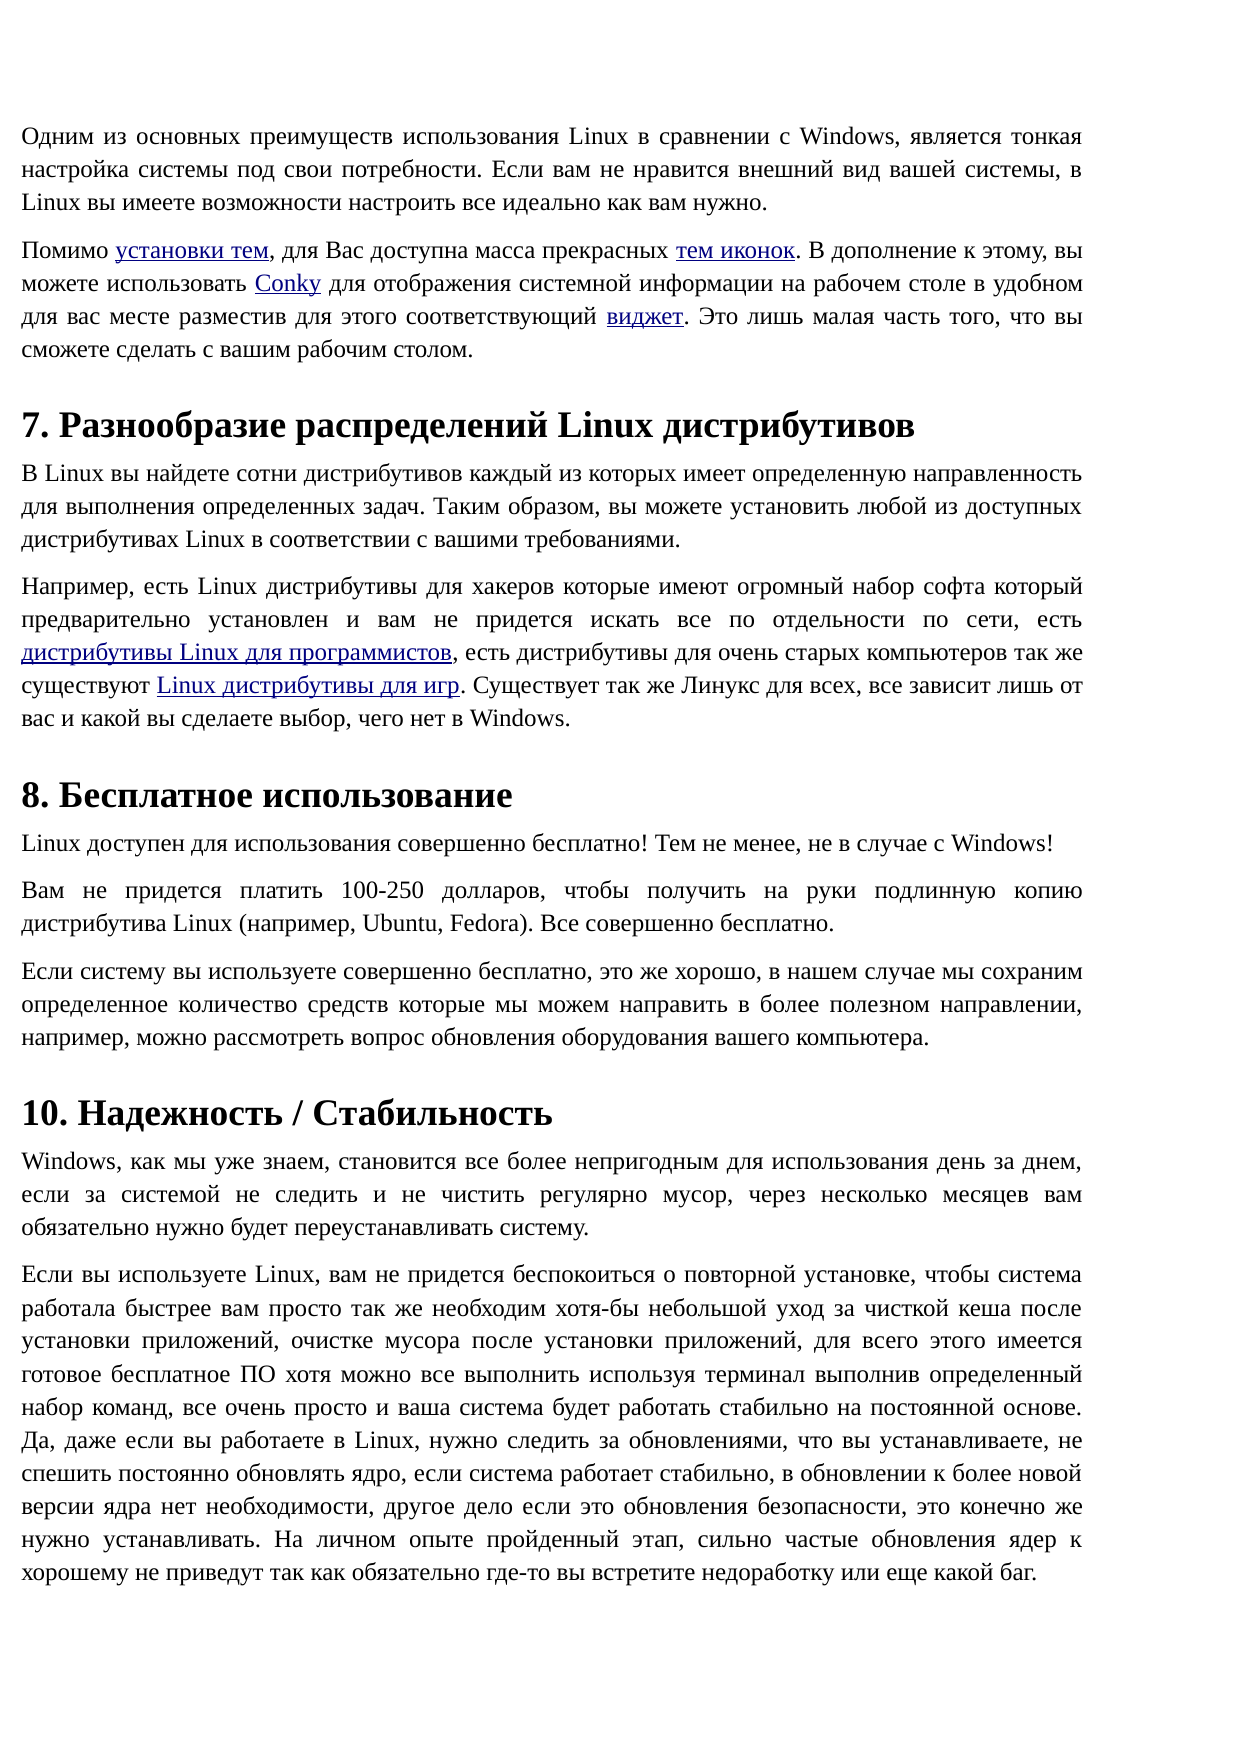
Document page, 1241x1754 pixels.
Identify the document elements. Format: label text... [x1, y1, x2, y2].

table_header Одним из основных преимуществ использования Linux в сравнении с Windows, является тонкая настройка системы под свои потребности. Если вам не нравится внешний вид вашей системы, в Linux вы имеете возможности настроить все идеально как вам нужно. Помимо установки тем, для Вас доступна масса прекрасных тем иконок. В дополнение к этому, вы можете использовать Conky для отображения системной информации на рабочем столе в удобном для вас месте разместив для этого соответствующий виджет. Это лишь малая часть того, что вы сможете сделать с вашим рабочим столом. 7. Разнообразие распределений Linux дистрибутивов В Linux вы найдете сотни дистрибутивов каждый из которых имеет определенную направленность для выполнения определенных задач. Таким образом, вы можете установить любой из доступных дистрибутивах Linux в соответствии с вашими требованиями. Например, есть Linux дистрибутивы для хакеров которые имеют огромный набор софта который предварительно установлен и вам не придется искать все по отдельности по сети, есть дистрибутивы Linux для программистов, есть дистрибутивы для очень старых компьютеров так же существуют Linux дистрибутивы для игр. Существует так же Линукс для всех, все зависит лишь от вас и какой вы сделаете выбор, чего нет в Windows. 8. Бесплатное использование Linux доступен для использования совершенно бесплатно! Тем не менее, не в случае с Windows! Вам не придется платить 100-250 долларов, чтобы получить на руки подлинную копию дистрибутива Linux (например, Ubuntu, Fedora). Все совершенно бесплатно. Если систему вы используете совершенно бесплатно, это же хорошо, в нашем случае мы сохраним определенное количество средств которые мы можем направить в более полезном направлении, например, можно рассмотреть вопрос обновления оборудования вашего компьютера. 10. Надежность / Стабильность Windows, как мы уже знаем, становится все более непригодным для использования день за днем, если за системой не следить и не чистить регулярно мусор, через несколько месяцев вам обязательно нужно будет переустанавливать систему. Если вы используете Linux, вам не придется беспокоиться о повторной установке, чтобы система работала быстрее вам просто так же необходим хотя-бы небольшой уход за чисткой кеша после установки приложений, очистке мусора после установки приложений, для всего этого имеется готовое бесплатное ПО хотя можно все выполнить используя терминал выполнив определенный набор команд, все очень просто и ваша система будет работать стабильно на постоянной основе. Да, даже если вы работаете в Linux, нужно следить за обновлениями, что вы устанавливаете, не спешить постоянно обновлять ядро, если система работает стабильно, в обновлении к более новой версии ядра нет необходимости, другое дело если это обновления безопасности, это конечно же нужно устанавливать. На личном опыте пройденный этап, сильно частые обновления ядер к хорошему не приведут так как обязательно где-то вы встретите недоработку или еще какой баг. [18, 118, 1087, 1636]
